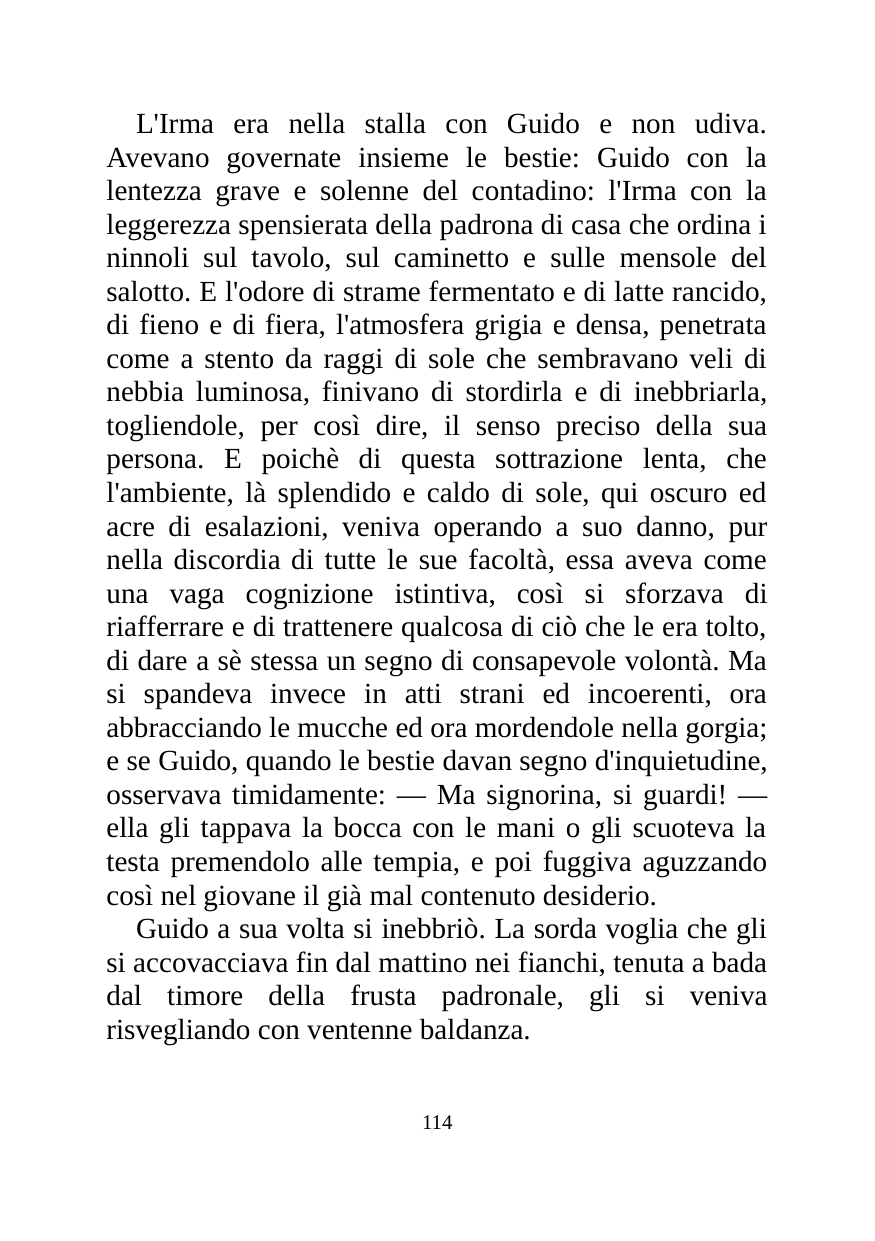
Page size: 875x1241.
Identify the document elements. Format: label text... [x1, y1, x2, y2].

text L'Irma era nella stalla con Guido e non udiva. Avevano governate insieme le bestie: Guido con la lentezza grave e solenne del contadino: l'Irma con la leggerezza spensierata della padrona di casa che ordina i ninnoli sul tavolo, sul caminetto e sulle mensole del salotto. E l'odore di strame fermentato e di latte rancido, di fieno e di fiera, l'atmosfera grigia e densa, penetrata come a stento da raggi di sole che sembravano veli di nebbia luminosa, finivano di stordirla e di inebbriarla, togliendole, per così dire, il senso preciso della sua persona. E poichè di questa sottrazione lenta, che l'ambiente, là splendido e caldo di sole, qui oscuro ed acre di esalazioni, veniva operando a suo danno, pur nella discordia di tutte le sue facoltà, essa aveva come una vaga cognizione istintiva, così si sforzava di riafferrare e di trattenere qualcosa di ciò che le era tolto, di dare a sè stessa un segno di consapevole volontà. Ma si spandeva invece in atti strani ed incoerenti, ora abbracciando le mucche ed ora mordendole nella gorgia; e se Guido, quando le bestie davan segno d'inquietudine, osservava timidamente: — Ma signorina, si guardi! — ella gli tappava la bocca con le mani o gli scuoteva la testa premendolo alle tempia, e poi fuggiva aguzzando così nel giovane il già mal contenuto desiderio. [106, 106, 768, 911]
text Guido a sua volta si inebbriò. La sorda voglia che gli si accovacciava fin dal mattino nei fianchi, tenuta a bada dal timore della frusta padronale, gli si veniva risvegliando con ventenne baldanza. [106, 911, 768, 1045]
